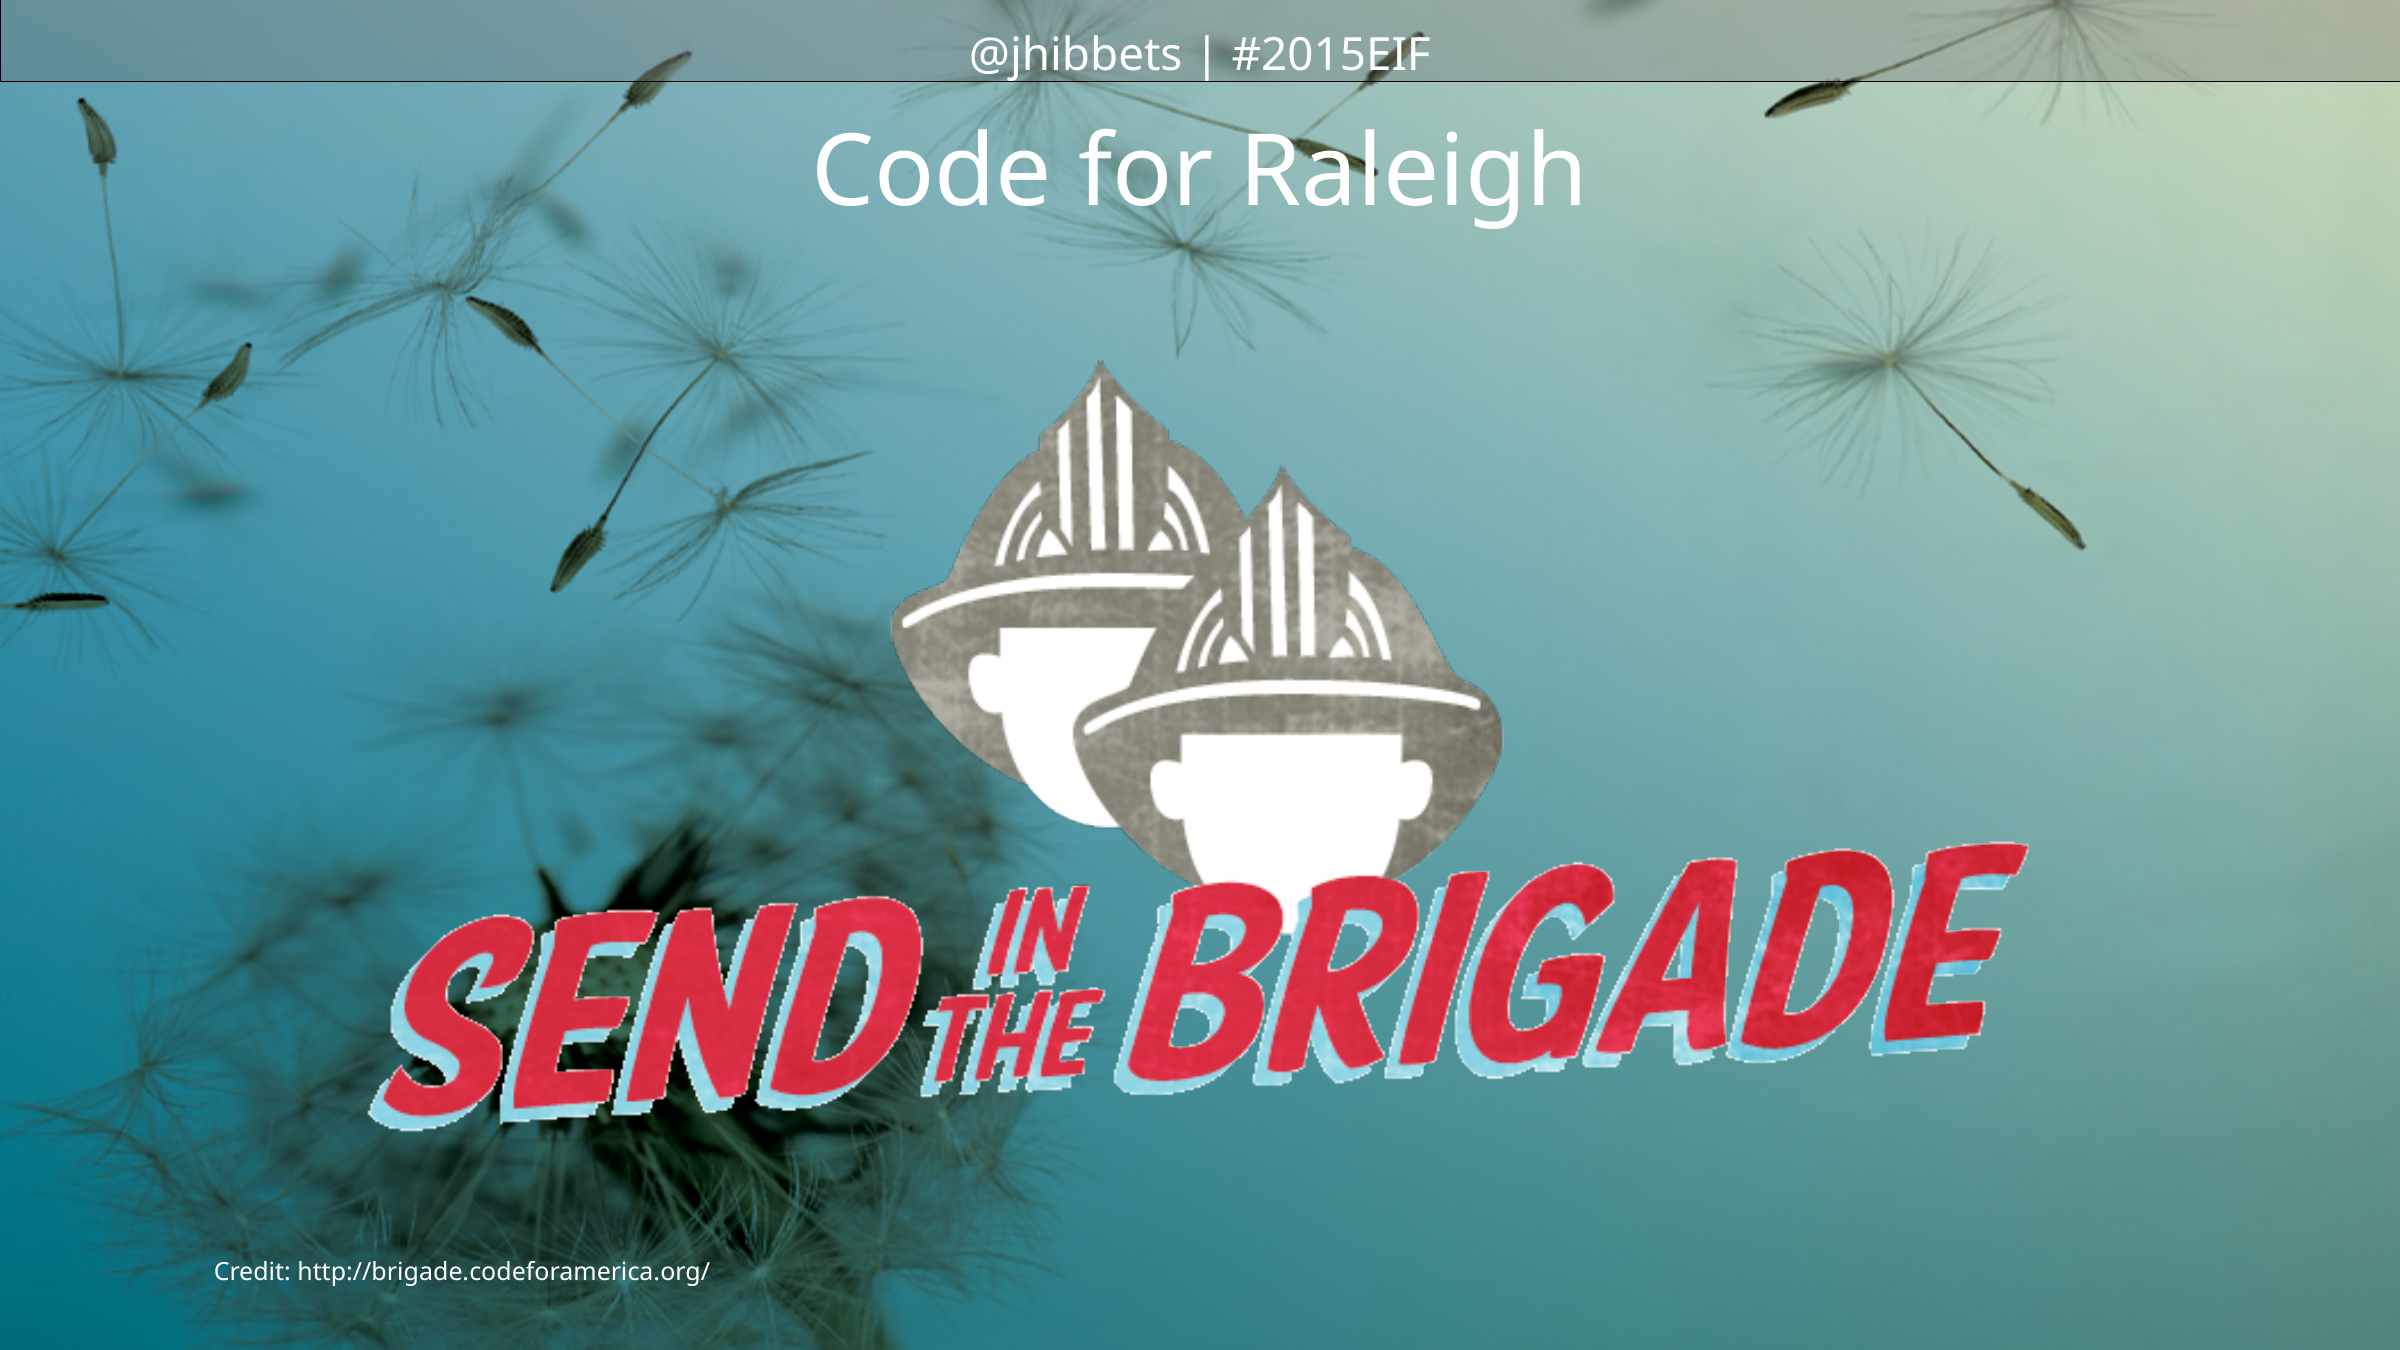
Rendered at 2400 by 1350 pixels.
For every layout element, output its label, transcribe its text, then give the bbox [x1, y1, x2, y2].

text_box Credit: http://brigade.codeforamerica.org/ [199, 1245, 974, 1293]
picture [0, 82, 2400, 1350]
title Code for Raleigh [120, 53, 2281, 280]
